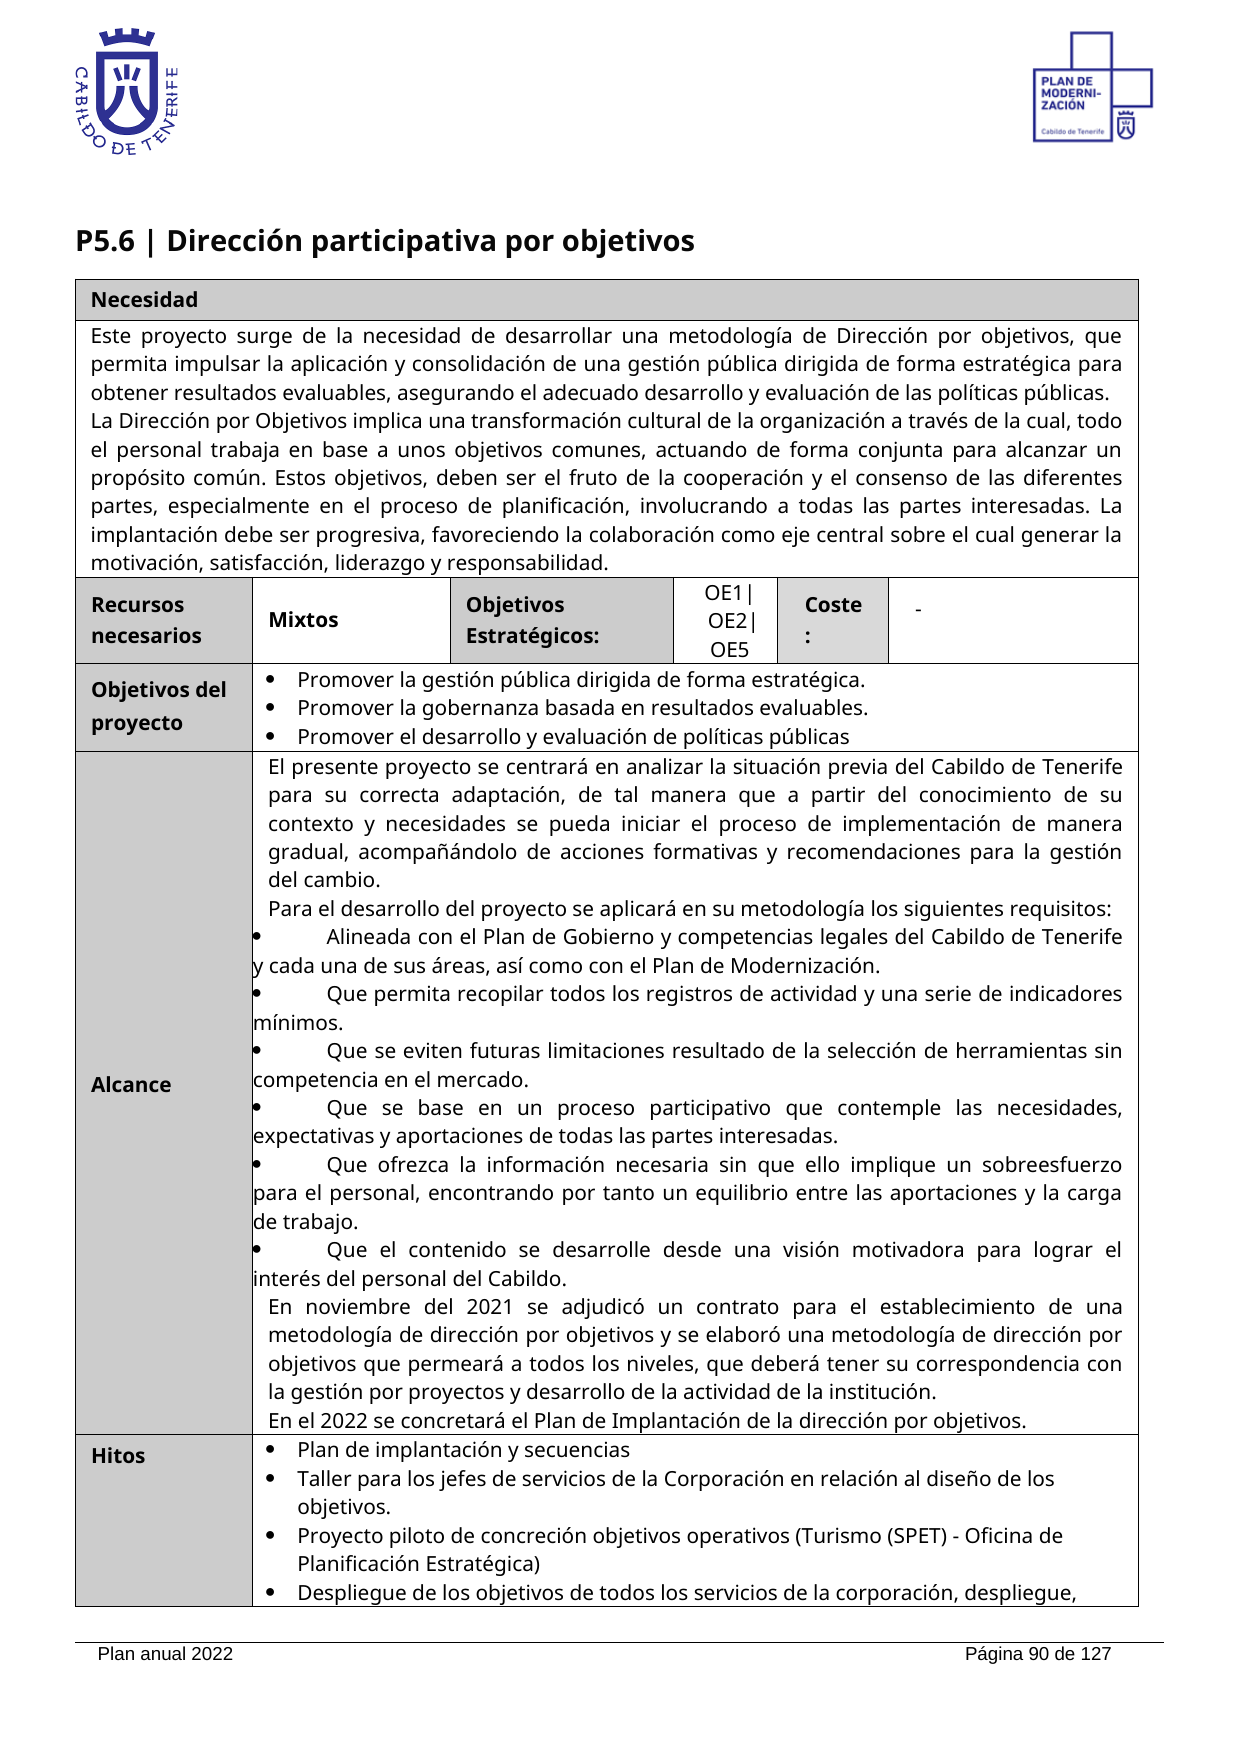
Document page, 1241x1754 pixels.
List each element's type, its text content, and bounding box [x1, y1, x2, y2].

table_cell OE1|OE2| OE5 [674, 578, 777, 663]
table_cell Este proyecto surge de la necesidad de desarrollar una metodología de Dirección por objetivos, que permita impulsar la aplicación y consolidación de una gestión pública dirigida de forma estratégica para obtener resultados evaluables, asegurando el adecuado desarrollo y evaluación de las políticas públicas. La Dirección por Objetivos implica una transformación cultural de la organización a través de la cual, todo el personal trabaja en base a unos objetivos comunes, actuando de forma conjunta para alcanzar un propósito común. Estos objetivos, deben ser el fruto de la cooperación y el consenso de las diferentes partes, especialmente en el proceso de planificación, involucrando a todas las partes interesadas. La implantación debe ser progresiva, favoreciendo la colaboración como eje central sobre el cual generar la motivación, satisfacción, liderazgo y responsabilidad. [76, 321, 1138, 577]
table_cell - [889, 578, 1138, 663]
text P5.6 | Dirección participativa por objetivos [75, 220, 1165, 260]
table_cell El presente proyecto se centrará en analizar la situación previa del Cabildo de Tenerife para su correcta adaptación, de tal manera que a partir del conocimiento de su contexto y necesidades se pueda iniciar el proceso de implementación de manera gradual, acompañándolo de acciones formativas y recomendaciones para la gestión del cambio. Para el desarrollo del proyecto se aplicará en su metodología los siguientes requisitos: Alineada con el Plan de Gobierno y competencias legales del Cabildo de Tenerife y cada una de sus áreas, así como con el Plan de Modernización. Que permita recopilar todos los registros de actividad y una serie de indicadores mínimos. Que se eviten futuras limitaciones resultado de la selección de herramientas sin competencia en el mercado. Que se base en un proceso participativo que contemple las necesidades, expectativas y aportaciones de todas las partes interesadas. Que ofrezca la información necesaria sin que ello implique un sobreesfuerzo para el personal, encontrando por tanto un equilibrio entre las aportaciones y la carga de trabajo. Que el contenido se desarrolle desde una visión motivadora para lograr el interés del personal del Cabildo. En noviembre del 2021 se adjudicó un contrato para el establecimiento de una metodología de dirección por objetivos y se elaboró una metodología de dirección por objetivos que permeará a todos los niveles, que deberá tener su correspondencia con la gestión por proyectos y desarrollo de la actividad de la institución. En el 2022 se concretará el Plan de Implantación de la dirección por objetivos. [253, 752, 1138, 1434]
table_header Necesidad [76, 280, 1138, 320]
table_cell Objetivos Estratégicos: [451, 578, 673, 663]
table_cell Hitos [76, 1435, 252, 1606]
table_cell Plan de implantación y secuencias Taller para los jefes de servicios de la Corporación en relación al diseño de los objetivos. Proyecto piloto de concreción objetivos operativos (Turismo (SPET) - Oficina de Planificación Estratégica) Despliegue de los objetivos de todos los servicios de la corporación, despliegue, [253, 1435, 1138, 1606]
table_cell Coste: [778, 578, 888, 663]
table_cell Alcance [76, 752, 252, 1434]
table_cell Mixtos [253, 578, 450, 663]
table_cell Recursos necesarios [76, 578, 252, 663]
table_cell Promover la gestión pública dirigida de forma estratégica. Promover la gobernanza basada en resultados evaluables. Promover el desarrollo y evaluación de políticas públicas [253, 664, 1138, 751]
table_cell Objetivos del proyecto [76, 664, 252, 751]
